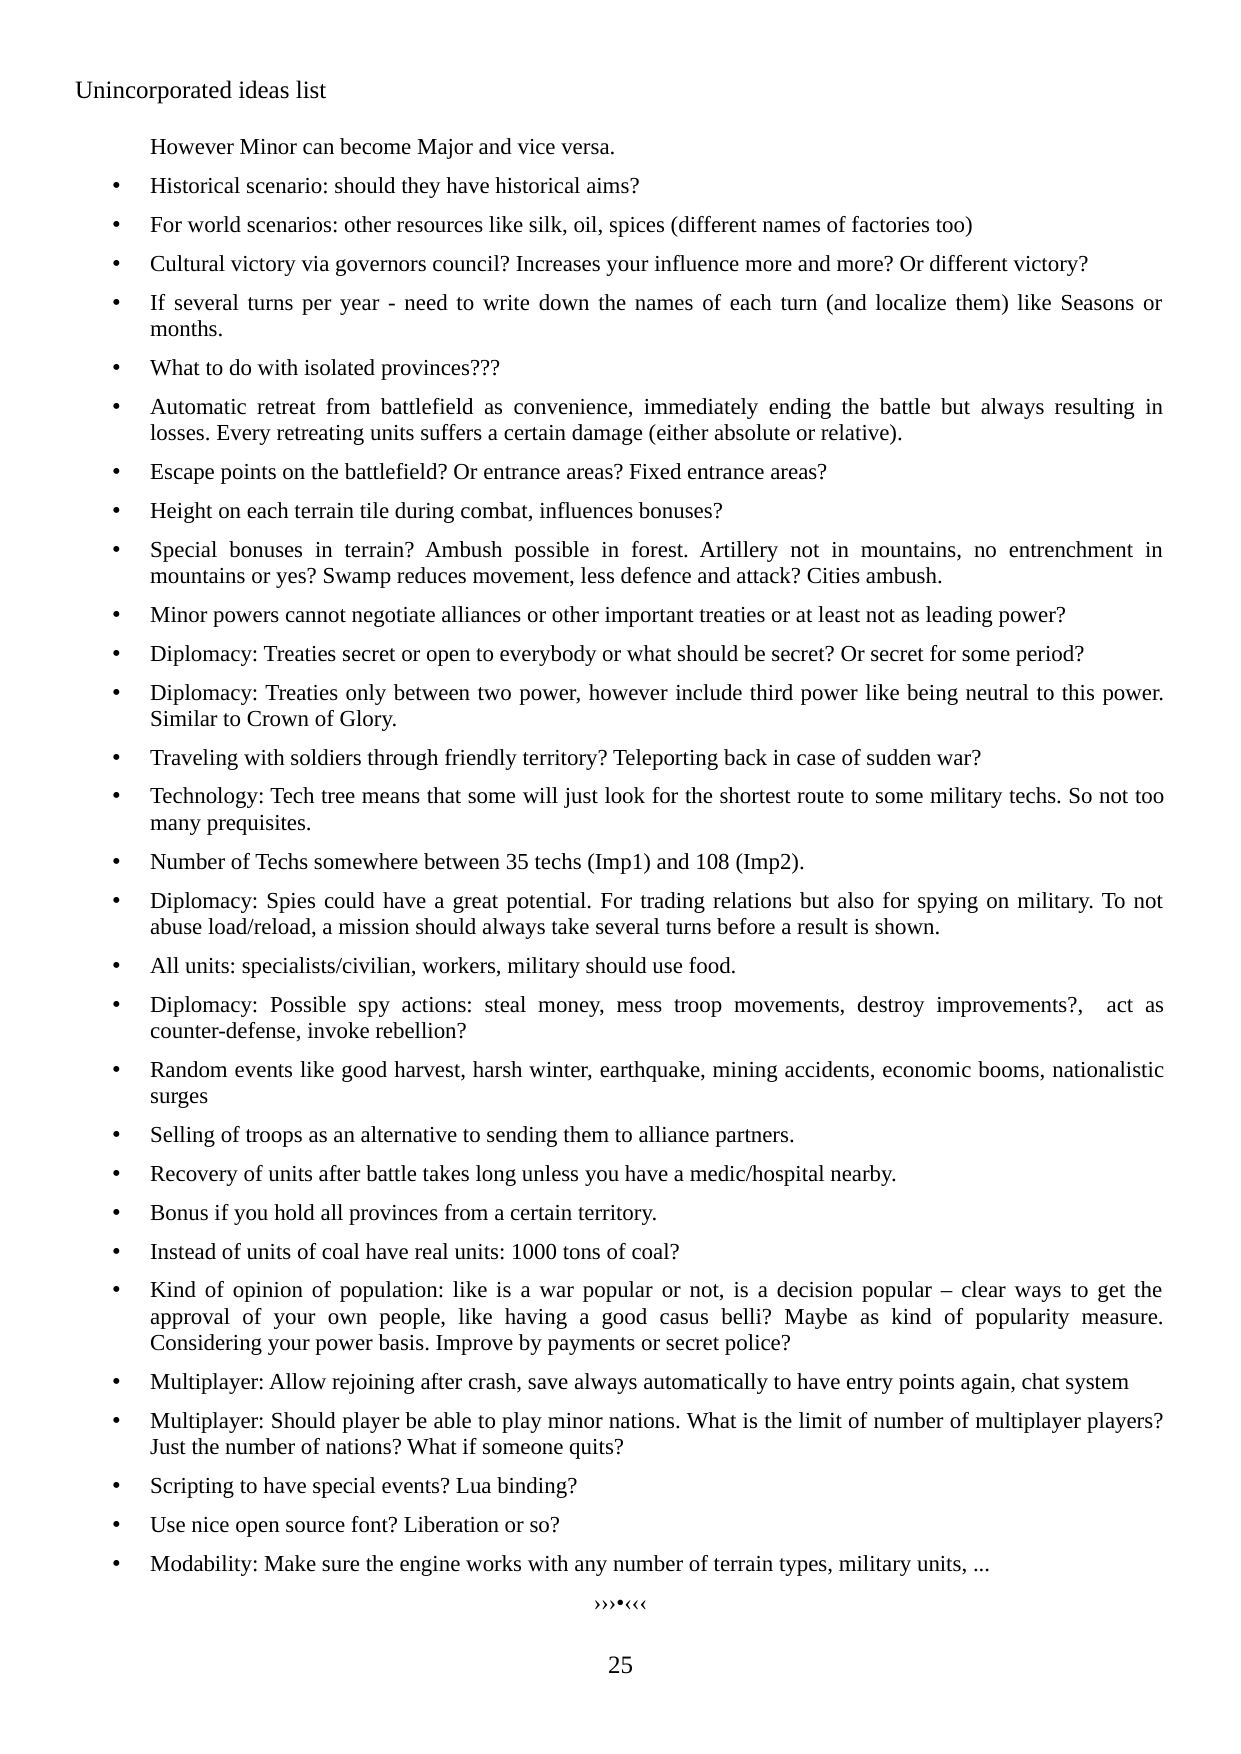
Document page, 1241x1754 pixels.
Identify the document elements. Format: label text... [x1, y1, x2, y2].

list Technology: Tech tree means that some will just look for the shortest route to some military techs. So not too many prequisites. [112, 783, 1166, 835]
list Diplomacy: Treaties secret or open to everybody or what should be secret? Or secret for some period? [112, 640, 1166, 666]
list Multiplayer: Should player be able to play minor nations. What is the limit of number of multiplayer players? Just the number of nations? What if someone quits? [112, 1407, 1166, 1460]
list Number of Techs somewhere between 35 techs (Imp1) and 108 (Imp2). [112, 848, 1166, 874]
list Diplomacy: Treaties only between two power, however include third power like being neutral to this power. Similar to Crown of Glory. [112, 678, 1166, 731]
list Escape points on the battlefield? Or entrance areas? Fixed entrance areas? [112, 458, 1166, 484]
list Historical scenario: should they have historical aims? [112, 172, 1166, 198]
list Diplomacy: Spies could have a great potential. For trading relations but also for spying on military. To not abuse load/reload, a mission should always take several turns before a result is shown. [112, 887, 1166, 939]
list Special bonuses in terrain? Ambush possible in forest. Artillery not in mountains, no entrenchment in mountains or yes? Swamp reduces movement, less defence and attack? Cities ambush. [112, 536, 1166, 588]
list Scripting to have special events? Lua binding? [112, 1472, 1166, 1498]
list If several turns per year - need to write down the names of each turn (and localize them) like Seasons or months. [112, 289, 1166, 341]
list Recovery of units after battle takes long unless you have a medic/hospital nearby. [112, 1160, 1166, 1186]
list Multiplayer: Allow rejoining after crash, save always automatically to have entry points again, chat system [112, 1368, 1166, 1394]
list Diplomacy: Possible spy actions: steal money, mess troop movements, destroy improvements?, act as counter-defense, invoke rebellion? [112, 991, 1166, 1043]
list Traveling with soldiers through friendly territory? Teleporting back in case of sudden war? [112, 744, 1166, 770]
list Instead of units of coal have real units: 1000 tons of coal? [112, 1238, 1166, 1264]
list Modability: Make sure the engine works with any number of terrain types, military units, ... [112, 1550, 1166, 1576]
list Selling of troops as an alternative to sending them to alliance partners. [112, 1121, 1166, 1147]
list Automatic retreat from battlefield as convenience, immediately ending the battle but always resulting in losses. Every retreating units suffers a certain damage (either absolute or relative). [112, 393, 1166, 445]
list Kind of opinion of population: like is a war popular or not, is a decision popular – clear ways to get the approval of your own people, like having a good casus belli? Maybe as kind of popularity measure. Considering your power basis. Improve by payments or secret police? [112, 1277, 1166, 1356]
list Height on each terrain tile during combat, influences bonuses? [112, 497, 1166, 523]
list However Minor can become Major and vice versa. [112, 133, 1166, 159]
list Bonus if you hold all provinces from a certain territory. [112, 1199, 1166, 1225]
list Random events like good harvest, harsh winter, earthquake, mining accidents, economic booms, nationalistic surges [112, 1056, 1166, 1109]
list What to do with isolated provinces??? [112, 354, 1166, 380]
list Minor powers cannot negotiate alliances or other important treaties or at least not as leading power? [112, 601, 1166, 627]
list All units: specialists/civilian, workers, military should use food. [112, 952, 1166, 978]
text ›››•‹‹‹ [75, 1589, 1166, 1615]
list For world scenarios: other resources like silk, oil, spices (different names of factories too) [112, 211, 1166, 237]
list Cultural victory via governors council? Increases your influence more and more? Or different victory? [112, 250, 1166, 276]
list Use nice open source font? Liberation or so? [112, 1511, 1166, 1537]
